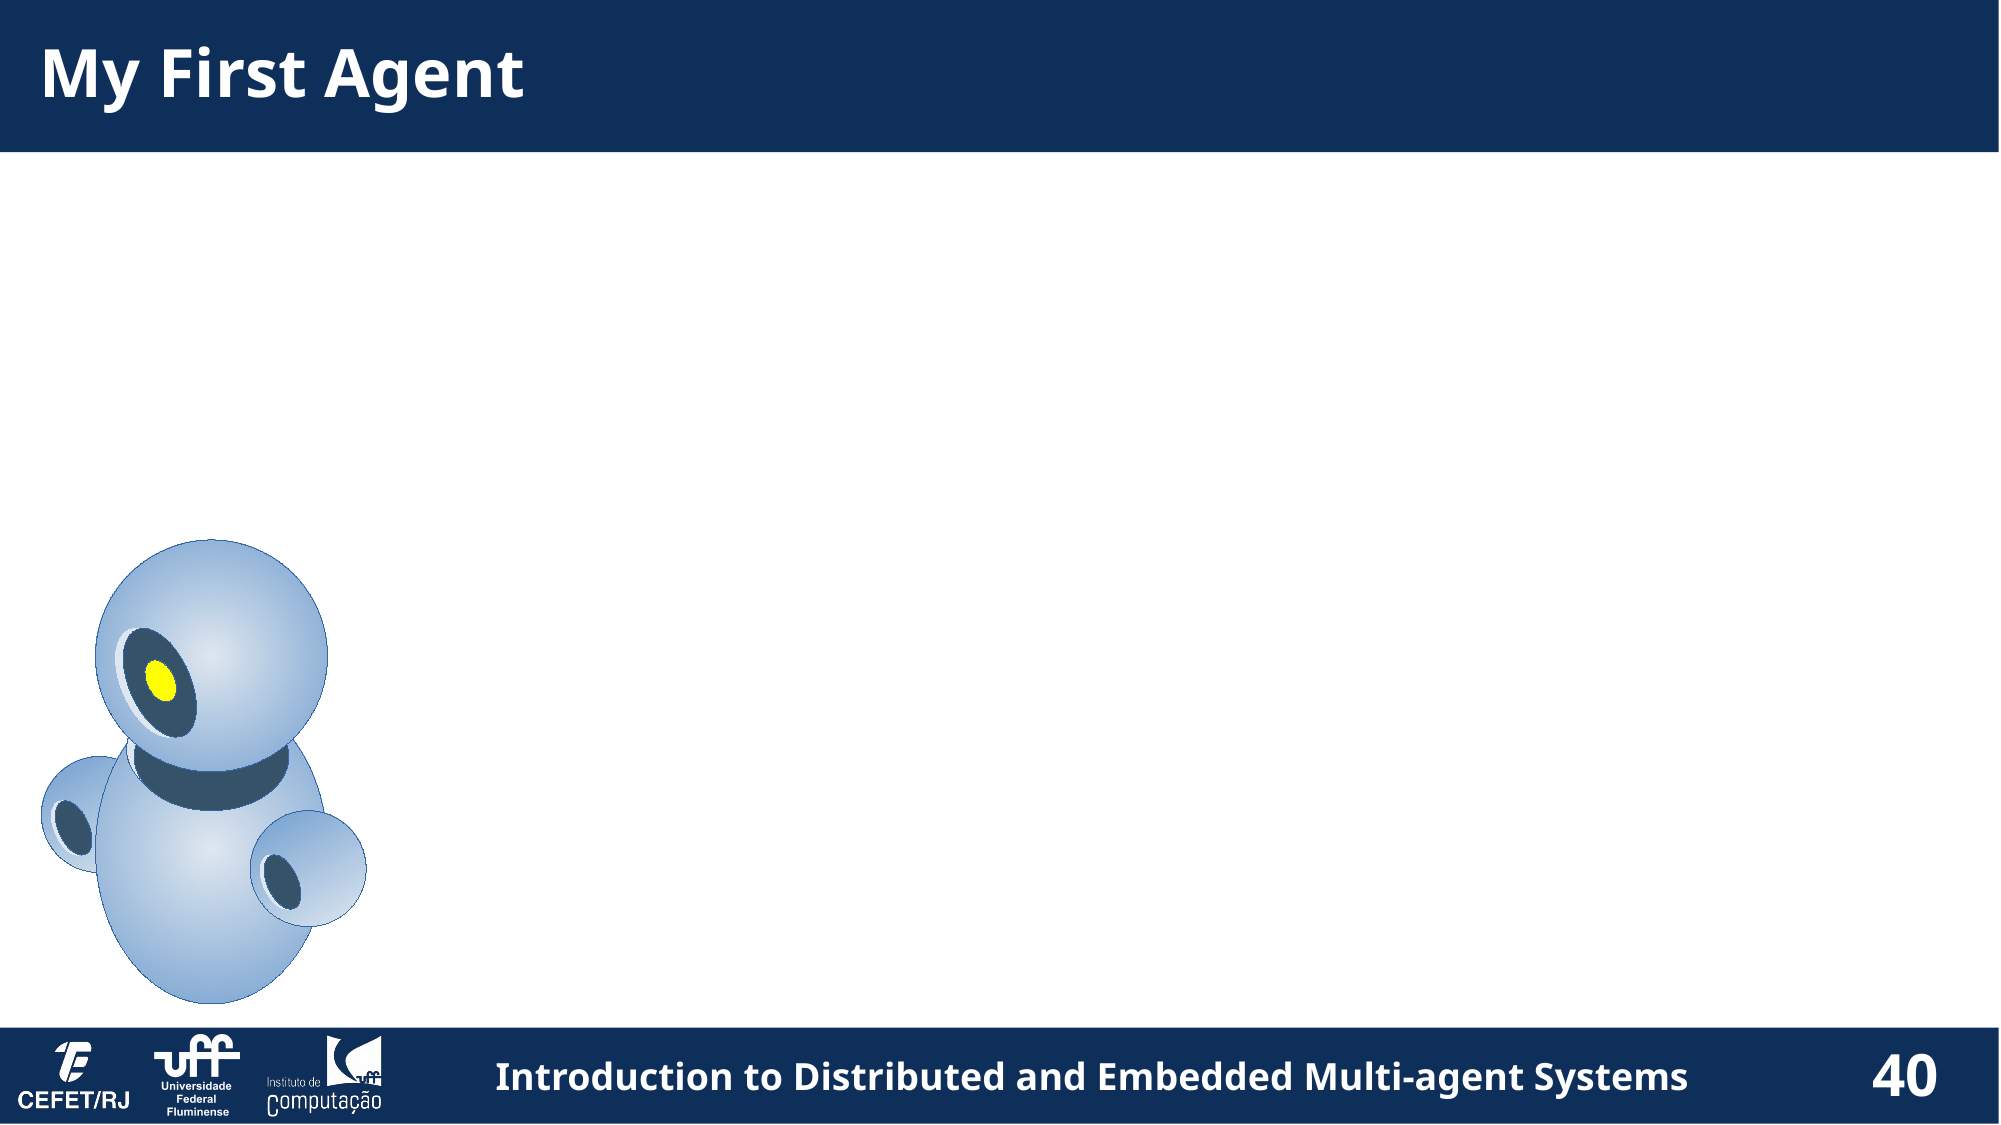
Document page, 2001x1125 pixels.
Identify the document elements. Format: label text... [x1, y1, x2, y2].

picture [265, 1033, 383, 1117]
picture [18, 1021, 129, 1125]
text_box [41, 539, 367, 1004]
picture [153, 1033, 241, 1121]
text_box My First Agent [25, 23, 1999, 119]
